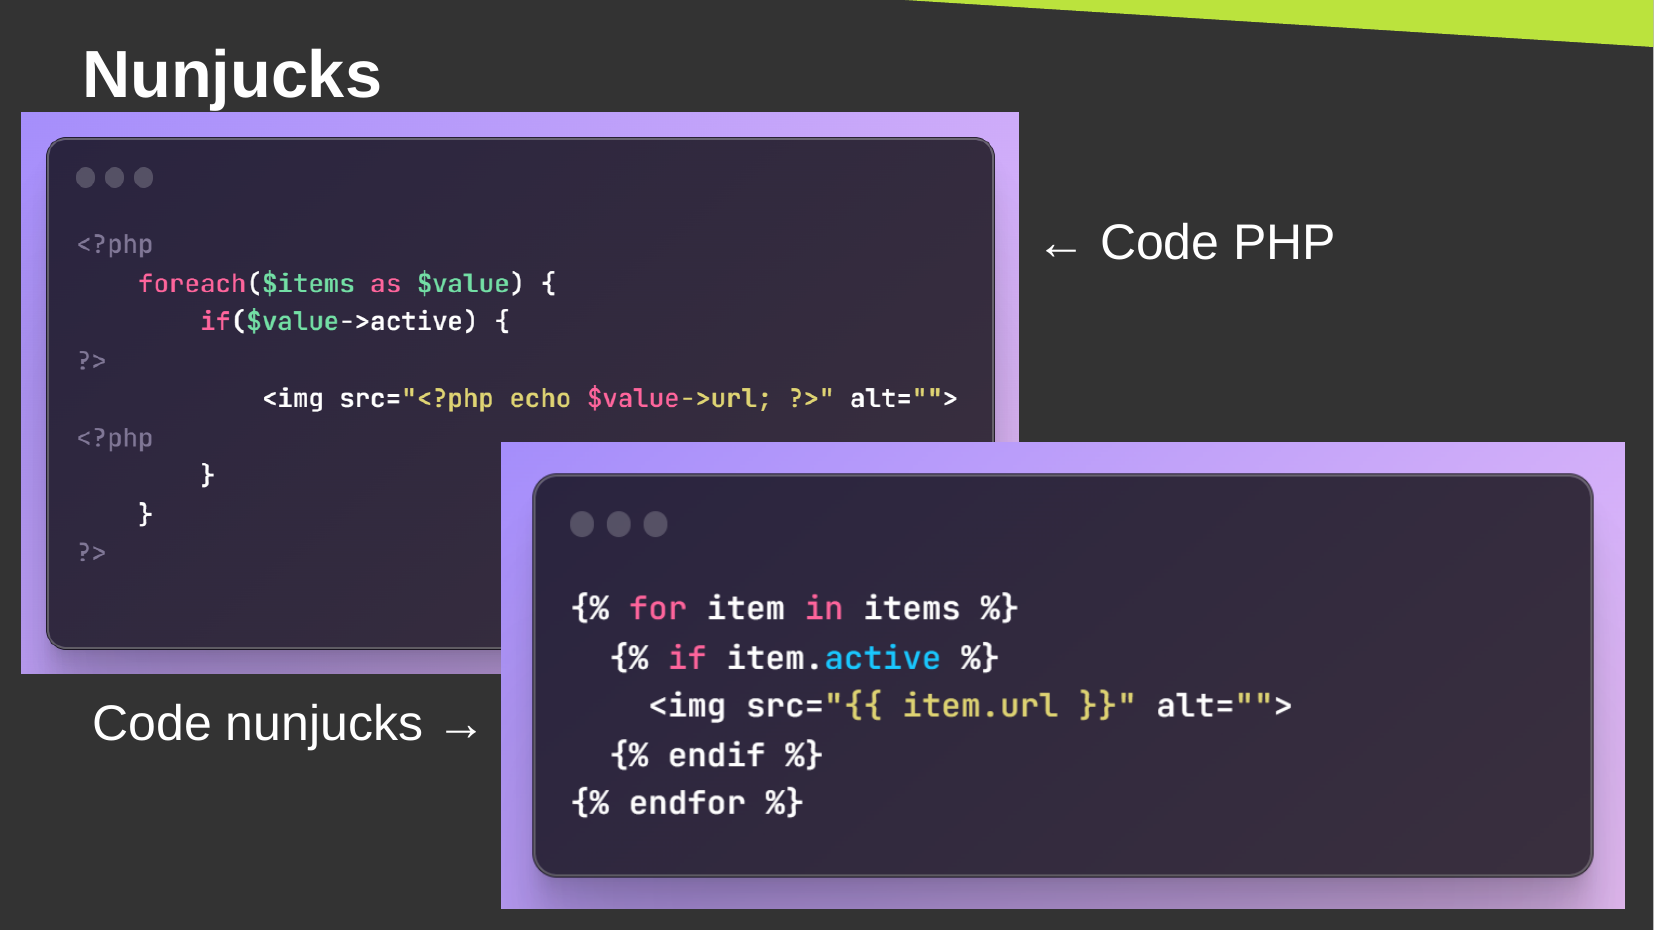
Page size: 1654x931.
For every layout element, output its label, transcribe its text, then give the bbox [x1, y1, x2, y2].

title Nunjucks [82, 37, 1571, 112]
picture [21, 112, 1625, 909]
text_box ← Code PHP [1021, 206, 1435, 278]
text_box Code nunjucks → [29, 687, 501, 768]
text_box [905, 0, 1654, 48]
